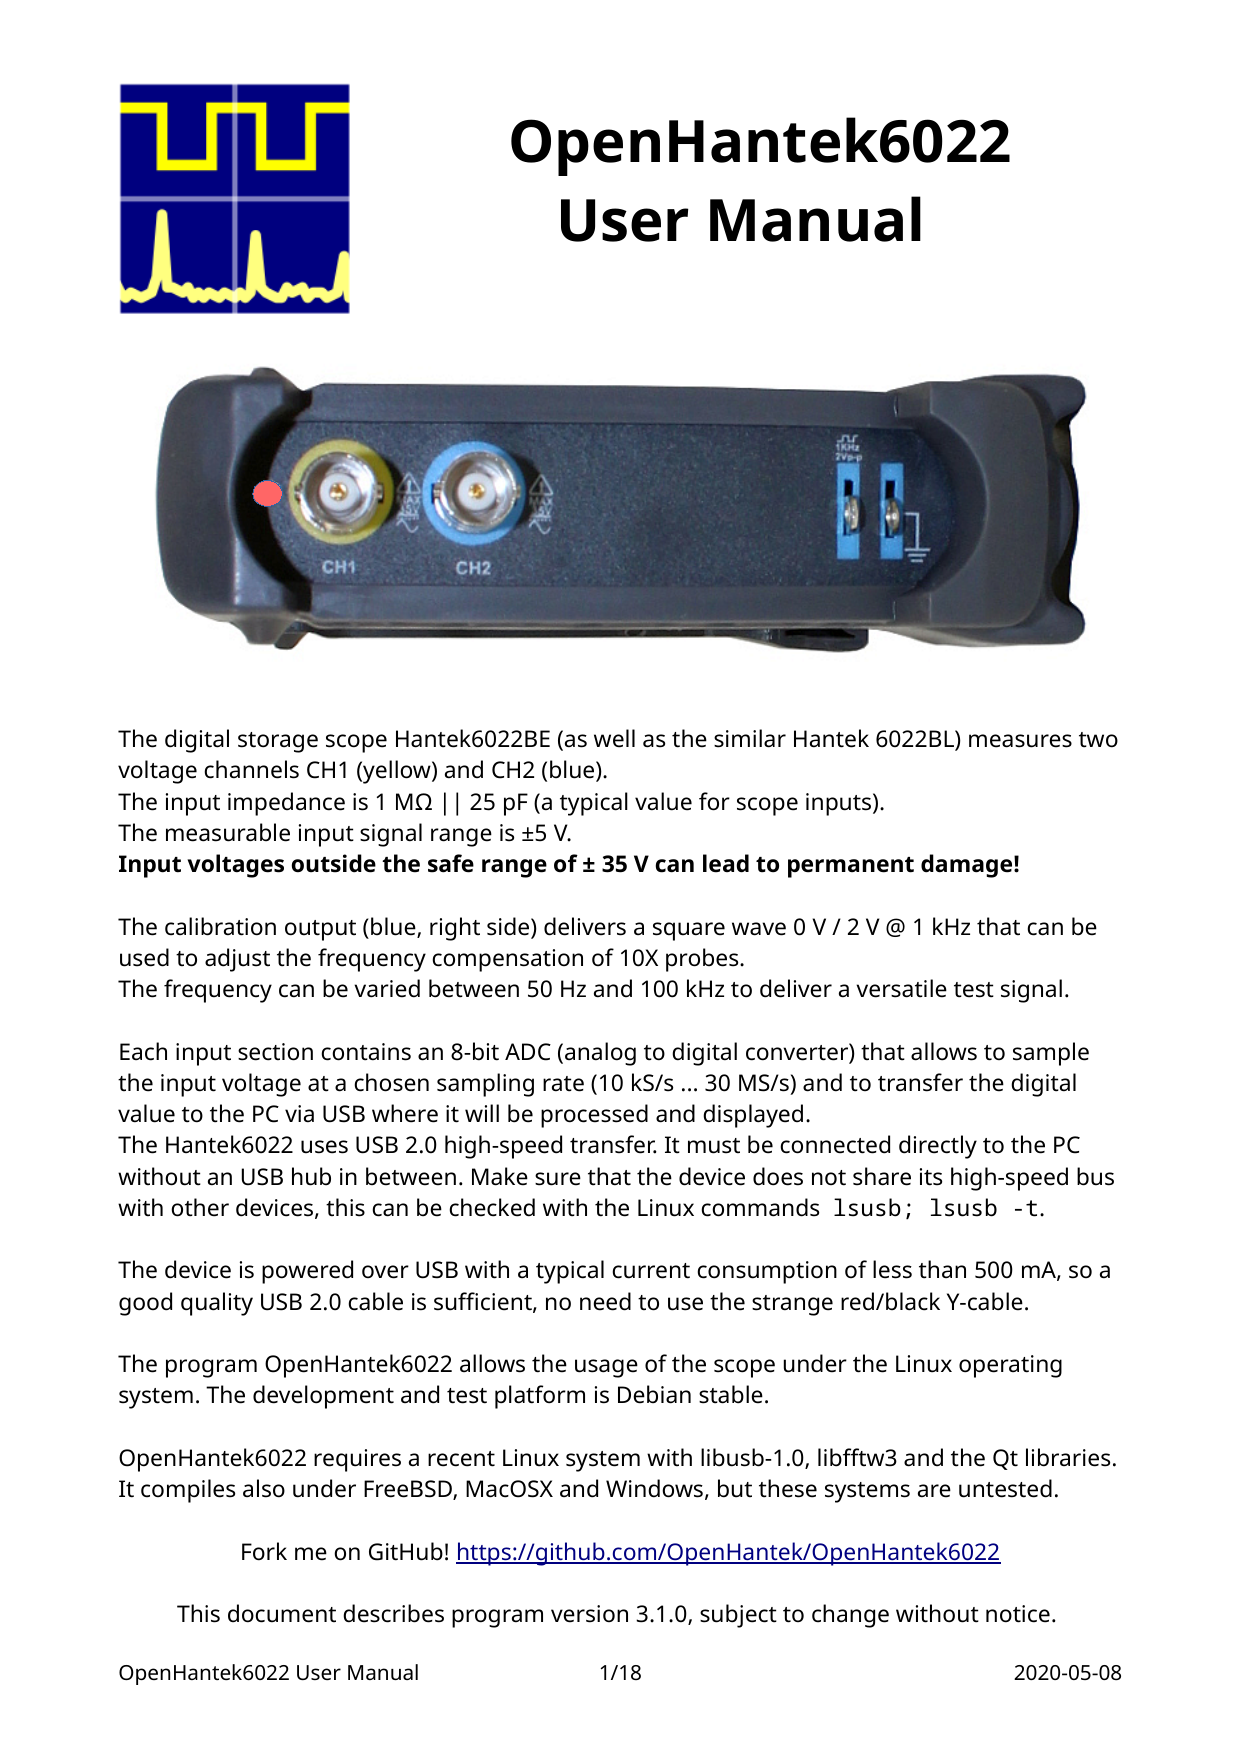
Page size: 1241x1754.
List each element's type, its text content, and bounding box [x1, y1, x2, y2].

text The program OpenHantek6022 allows the usage of the scope under the Linux operating system. The development and test platform is Debian stable. [118, 1348, 1122, 1411]
text The calibration output (blue, right side) delivers a square wave 0 V / 2 V @ 1 kHz that can be used to adjust the frequency compensation of 10X probes. [118, 911, 1122, 973]
title OpenHantek6022 User Manual [360, 100, 1122, 259]
text The Hantek6022 uses USB 2.0 high-speed transfer. It must be connected directly to the PC without an USB hub in between. Make sure that the device does not share its high-speed bus with other devices, this can be checked with the Linux commands lsusb; lsusb -t. [118, 1129, 1122, 1223]
text OpenHantek6022 requires a recent Linux system with libusb-1.0, libfftw3 and the Qt libraries. It compiles also under FreeBSD, MacOSX and Windows, but these systems are untested. [118, 1442, 1122, 1504]
text The measurable input signal range is ±5 V. [118, 817, 1122, 848]
picture [110, 74, 1113, 695]
text The frequency can be varied between 50 Hz and 100 kHz to deliver a versatile test signal. [118, 973, 1122, 1004]
text The input impedance is 1 MΩ || 25 pF (a typical value for scope inputs). [118, 786, 1122, 817]
text Each input section contains an 8-bit ADC (analog to digital converter) that allows to sample the input voltage at a chosen sampling rate (10 kS/s ... 30 MS/s) and to transfer the digital value to the PC via USB where it will be processed and displayed. [118, 1036, 1122, 1129]
text Fork me on GitHub! https://github.com/OpenHantek/OpenHantek6022 [118, 1536, 1122, 1567]
text The device is powered over USB with a typical current consumption of less than 500 mA, so a good quality USB 2.0 cable is sufficient, no need to use the strange red/black Y-cable. [118, 1254, 1122, 1317]
text Input voltages outside the safe range of ± 35 V can lead to permanent damage! [118, 848, 1122, 879]
text The digital storage scope Hantek6022BE (as well as the similar Hantek 6022BL) measures two voltage channels CH1 (yellow) and CH2 (blue). [118, 723, 1122, 786]
text This document describes program version 3.1.0, subject to change without notice. [118, 1598, 1122, 1629]
